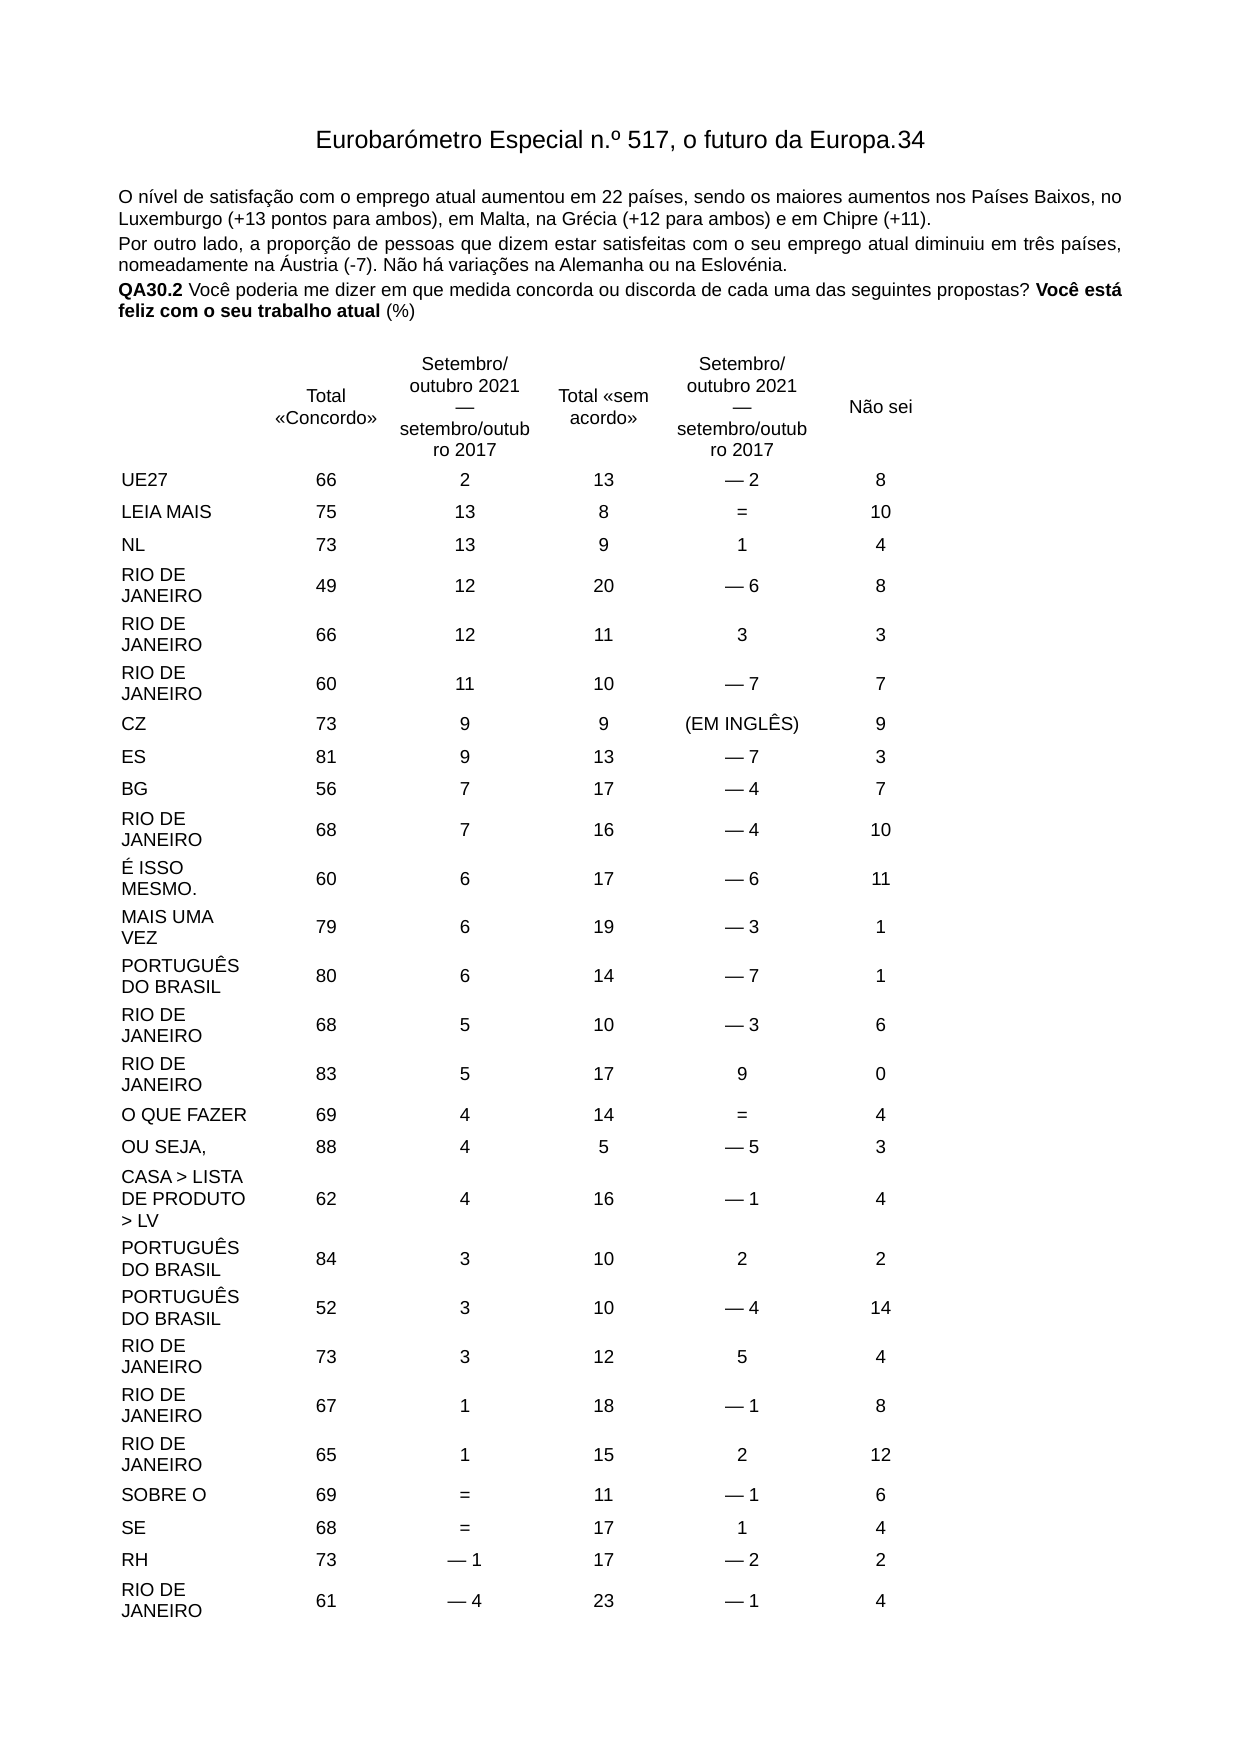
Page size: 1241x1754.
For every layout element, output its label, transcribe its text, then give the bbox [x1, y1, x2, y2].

table_cell RIO DE JANEIRO [118, 1576, 257, 1625]
table_cell = [395, 1511, 534, 1543]
table_cell RIO DE JANEIRO [118, 805, 257, 854]
table_cell 7 [811, 773, 950, 805]
table_cell 9 [395, 708, 534, 740]
table_cell 68 [257, 1511, 395, 1543]
table_cell 17 [534, 854, 673, 903]
table_cell 6 [395, 854, 534, 903]
table_cell LEIA MAIS [118, 496, 257, 528]
table_cell PORTUGUÊS DO BRASIL [118, 1283, 257, 1332]
table_cell 4 [811, 1332, 950, 1381]
table_cell 14 [534, 1099, 673, 1131]
table_cell = [673, 1099, 811, 1131]
table_cell 12 [534, 1332, 673, 1381]
table_cell 8 [811, 464, 950, 496]
table_header Total «Concordo» [257, 350, 395, 463]
table_cell 4 [395, 1131, 534, 1163]
table_cell 17 [534, 1050, 673, 1098]
table_cell 2 [395, 464, 534, 496]
table_cell — 4 [395, 1576, 534, 1625]
table_cell — 2 [673, 1544, 811, 1576]
table_cell RIO DE JANEIRO [118, 1381, 257, 1430]
table_cell 3 [395, 1283, 534, 1332]
table_cell 52 [257, 1283, 395, 1332]
table_cell — 1 [673, 1479, 811, 1511]
table_cell 6 [811, 1479, 950, 1511]
table_cell 2 [673, 1430, 811, 1479]
table_cell SE [118, 1511, 257, 1543]
table_cell 10 [534, 659, 673, 708]
table_cell 1 [673, 1511, 811, 1543]
table_cell 14 [811, 1283, 950, 1332]
table_cell RIO DE JANEIRO [118, 610, 257, 659]
table_cell 9 [534, 708, 673, 740]
table_cell 73 [257, 1332, 395, 1381]
table_header Não sei [811, 350, 950, 463]
table_cell — 1 [673, 1576, 811, 1625]
table_cell 49 [257, 561, 395, 610]
table_cell MAIS UMA VEZ [118, 903, 257, 952]
table_cell 3 [395, 1234, 534, 1283]
table_cell PORTUGUÊS DO BRASIL [118, 1234, 257, 1283]
table_cell = [395, 1479, 534, 1511]
table_cell 23 [534, 1576, 673, 1625]
table_cell 1 [811, 903, 950, 952]
table_cell 13 [534, 740, 673, 772]
table_cell 60 [257, 659, 395, 708]
table_cell 66 [257, 464, 395, 496]
table_cell 73 [257, 1544, 395, 1576]
table_cell RIO DE JANEIRO [118, 561, 257, 610]
table_cell 8 [534, 496, 673, 528]
table_cell 69 [257, 1099, 395, 1131]
table_cell CASA > LISTA DE PRODUTO > LV [118, 1163, 257, 1234]
table_cell 7 [395, 773, 534, 805]
table_cell 17 [534, 773, 673, 805]
table_cell 13 [395, 528, 534, 561]
table_cell 9 [673, 1050, 811, 1098]
table_cell — 7 [673, 659, 811, 708]
table_cell 16 [534, 805, 673, 854]
table_cell RIO DE JANEIRO [118, 1001, 257, 1049]
text O nível de satisfação com o emprego atual aumentou em 22 países, sendo os maiores aumentos nos Países Baixos, no Luxemburgo (+13 pontos para ambos), em Malta, na Grécia (+12 para ambos) e em Chipre (+11). [118, 186, 1122, 229]
table_cell 3 [811, 610, 950, 659]
table_cell 4 [811, 528, 950, 561]
table_cell — 7 [673, 740, 811, 772]
table_cell 1 [395, 1381, 534, 1430]
table_cell 73 [257, 528, 395, 561]
table_cell 9 [811, 708, 950, 740]
table_cell 4 [811, 1576, 950, 1625]
table_cell O QUE FAZER [118, 1099, 257, 1131]
table_cell 11 [395, 659, 534, 708]
table_cell 12 [395, 610, 534, 659]
table_cell — 2 [673, 464, 811, 496]
table_cell 5 [395, 1050, 534, 1098]
table_cell 56 [257, 773, 395, 805]
table_cell 4 [395, 1163, 534, 1234]
table_cell 17 [534, 1511, 673, 1543]
table_cell 17 [534, 1544, 673, 1576]
table_cell 88 [257, 1131, 395, 1163]
table_cell — 4 [673, 1283, 811, 1332]
table_cell — 1 [673, 1381, 811, 1430]
table_cell ES [118, 740, 257, 772]
table_cell — 6 [673, 561, 811, 610]
table_header Setembro/outubro 2021 — setembro/outubro 2017 [395, 350, 534, 463]
table_cell 8 [811, 561, 950, 610]
table_cell 75 [257, 496, 395, 528]
table_cell 84 [257, 1234, 395, 1283]
table_cell 8 [811, 1381, 950, 1430]
table_cell — 3 [673, 903, 811, 952]
table_cell 65 [257, 1430, 395, 1479]
table_cell — 6 [673, 854, 811, 903]
table_cell 81 [257, 740, 395, 772]
table_cell 62 [257, 1163, 395, 1234]
table_cell 16 [534, 1163, 673, 1234]
table_cell RIO DE JANEIRO [118, 1430, 257, 1479]
text Por outro lado, a proporção de pessoas que dizem estar satisfeitas com o seu emprego atual diminuiu em três países, nomeadamente na Áustria (-7). Não há variações na Alemanha ou na Eslovénia. [118, 232, 1122, 276]
table_cell 80 [257, 952, 395, 1001]
table_cell 5 [673, 1332, 811, 1381]
table_cell UE27 [118, 464, 257, 496]
table_header [118, 350, 257, 463]
table_cell — 1 [673, 1163, 811, 1234]
table_cell 10 [811, 496, 950, 528]
table_cell 4 [811, 1163, 950, 1234]
table_cell 73 [257, 708, 395, 740]
table_header Setembro/outubro 2021 — setembro/outubro 2017 [673, 350, 811, 463]
table_cell PORTUGUÊS DO BRASIL [118, 952, 257, 1001]
table_cell — 5 [673, 1131, 811, 1163]
table_cell RH [118, 1544, 257, 1576]
table_cell RIO DE JANEIRO [118, 659, 257, 708]
table_cell 3 [395, 1332, 534, 1381]
table_cell 9 [395, 740, 534, 772]
table_cell 15 [534, 1430, 673, 1479]
table_cell 3 [811, 740, 950, 772]
table_header Total «sem acordo» [534, 350, 673, 463]
table_cell 68 [257, 1001, 395, 1049]
table_cell 1 [395, 1430, 534, 1479]
table_cell 6 [395, 903, 534, 952]
table_cell 2 [673, 1234, 811, 1283]
table_cell 6 [811, 1001, 950, 1049]
table_cell 60 [257, 854, 395, 903]
table_cell 9 [534, 528, 673, 561]
table_cell 4 [811, 1511, 950, 1543]
table_cell 69 [257, 1479, 395, 1511]
table_cell 61 [257, 1576, 395, 1625]
table_cell — 7 [673, 952, 811, 1001]
table_cell — 1 [395, 1544, 534, 1576]
table_cell 79 [257, 903, 395, 952]
table_cell — 4 [673, 805, 811, 854]
table_cell 19 [534, 903, 673, 952]
table_cell 10 [811, 805, 950, 854]
table_cell 12 [811, 1430, 950, 1479]
table_cell 18 [534, 1381, 673, 1430]
table_cell 13 [534, 464, 673, 496]
table_cell 4 [395, 1099, 534, 1131]
text QA30.2 Você poderia me dizer em que medida concorda ou discorda de cada uma das seguintes propostas? Você está feliz com o seu trabalho atual (%) [118, 279, 1122, 322]
table_cell 1 [811, 952, 950, 1001]
table_cell — 4 [673, 773, 811, 805]
table_cell 2 [811, 1234, 950, 1283]
table_cell 11 [534, 610, 673, 659]
table_cell 66 [257, 610, 395, 659]
table_cell RIO DE JANEIRO [118, 1050, 257, 1098]
table_cell RIO DE JANEIRO [118, 1332, 257, 1381]
table_cell 3 [811, 1131, 950, 1163]
table_cell 10 [534, 1283, 673, 1332]
table_cell 10 [534, 1234, 673, 1283]
table_cell = [673, 496, 811, 528]
table_cell (EM INGLÊS) [673, 708, 811, 740]
table_cell 68 [257, 805, 395, 854]
table_cell 67 [257, 1381, 395, 1430]
table_cell 11 [534, 1479, 673, 1511]
table_cell NL [118, 528, 257, 561]
table_cell 3 [673, 610, 811, 659]
table_cell 1 [673, 528, 811, 561]
table_cell 0 [811, 1050, 950, 1098]
table_cell 4 [811, 1099, 950, 1131]
table_cell OU SEJA, [118, 1131, 257, 1163]
table_cell 14 [534, 952, 673, 1001]
table_cell 12 [395, 561, 534, 610]
table_cell 2 [811, 1544, 950, 1576]
table_cell 10 [534, 1001, 673, 1049]
table_cell 83 [257, 1050, 395, 1098]
table_cell 7 [811, 659, 950, 708]
table_cell CZ [118, 708, 257, 740]
table_cell BG [118, 773, 257, 805]
table_cell 13 [395, 496, 534, 528]
table_cell 5 [534, 1131, 673, 1163]
table_cell 11 [811, 854, 950, 903]
table_cell É ISSO MESMO. [118, 854, 257, 903]
table_cell 5 [395, 1001, 534, 1049]
table_cell 20 [534, 561, 673, 610]
table_cell SOBRE O [118, 1479, 257, 1511]
table_cell 7 [395, 805, 534, 854]
table_cell — 3 [673, 1001, 811, 1049]
table_cell 6 [395, 952, 534, 1001]
